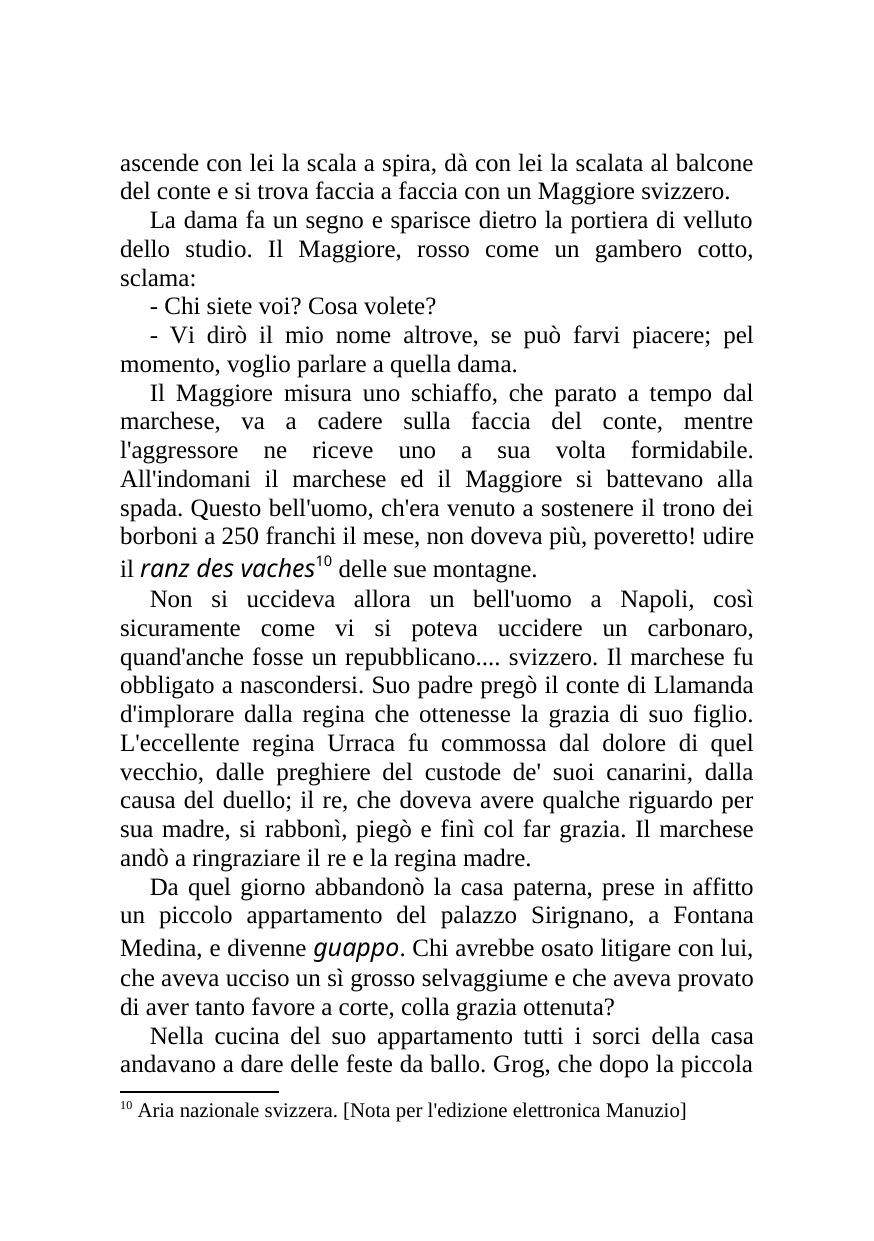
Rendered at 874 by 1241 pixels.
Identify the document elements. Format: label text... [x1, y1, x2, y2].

text Nella cucina del suo appartamento tutti i sorci della casa andavano a dare delle feste da ballo. Grog, che dopo la piccola [120, 1021, 754, 1078]
text Non si uccideva allora un bell'uomo a Napoli, così sicuramente come vi si poteva uccidere un carbonaro, quand'anche fosse un repubblicano.... svizzero. Il marchese fu obbligato a nascondersi. Suo padre pregò il conte di Llamanda d'implorare dalla regina che ottenesse la grazia di suo figlio. L'eccellente regina Urraca fu commossa dal dolore di quel vecchio, dalle preghiere del custode de' suoi canarini, dalla causa del duello; il re, che doveva avere qualche riguardo per sua madre, si rabbonì, piegò e finì col far grazia. Il marchese andò a ringraziare il re e la regina madre. [120, 584, 754, 872]
text Il Maggiore misura uno schiaffo, che parato a tempo dal marchese, va a cadere sulla faccia del conte, mentre l'aggressore ne riceve uno a sua volta formidabile. All'indomani il marchese ed il Maggiore si battevano alla spada. Questo bell'uomo, ch'era venuto a sostenere il trono dei borboni a 250 franchi il mese, non doveva più, poveretto! udire il ranz des vaches delle sue montagne. [120, 378, 754, 584]
text - Vi dirò il mio nome altrove, se può farvi piacere; pel momento, voglio parlare a quella dama. [120, 320, 754, 378]
text Da quel giorno abbandonò la casa paterna, prese in affitto un piccolo appartamento del palazzo Sirignano, a Fontana Medina, e divenne guappo. Chi avrebbe osato litigare con lui, che aveva ucciso un sì grosso selvaggiume e che aveva provato di aver tanto favore a corte, colla grazia ottenuta? [120, 872, 754, 1021]
text - Chi siete voi? Cosa volete? [120, 291, 754, 320]
text Aria nazionale svizzera. [Nota per l'edizione elettronica Manuzio] [120, 1098, 754, 1122]
text La dama fa un segno e sparisce dietro la portiera di velluto dello studio. Il Maggiore, rosso come un gambero cotto, sclama: [120, 205, 754, 291]
text ascende con lei la scala a spira, dà con lei la scalata al balcone del conte e si trova faccia a faccia con un Maggiore svizzero. [120, 148, 754, 205]
